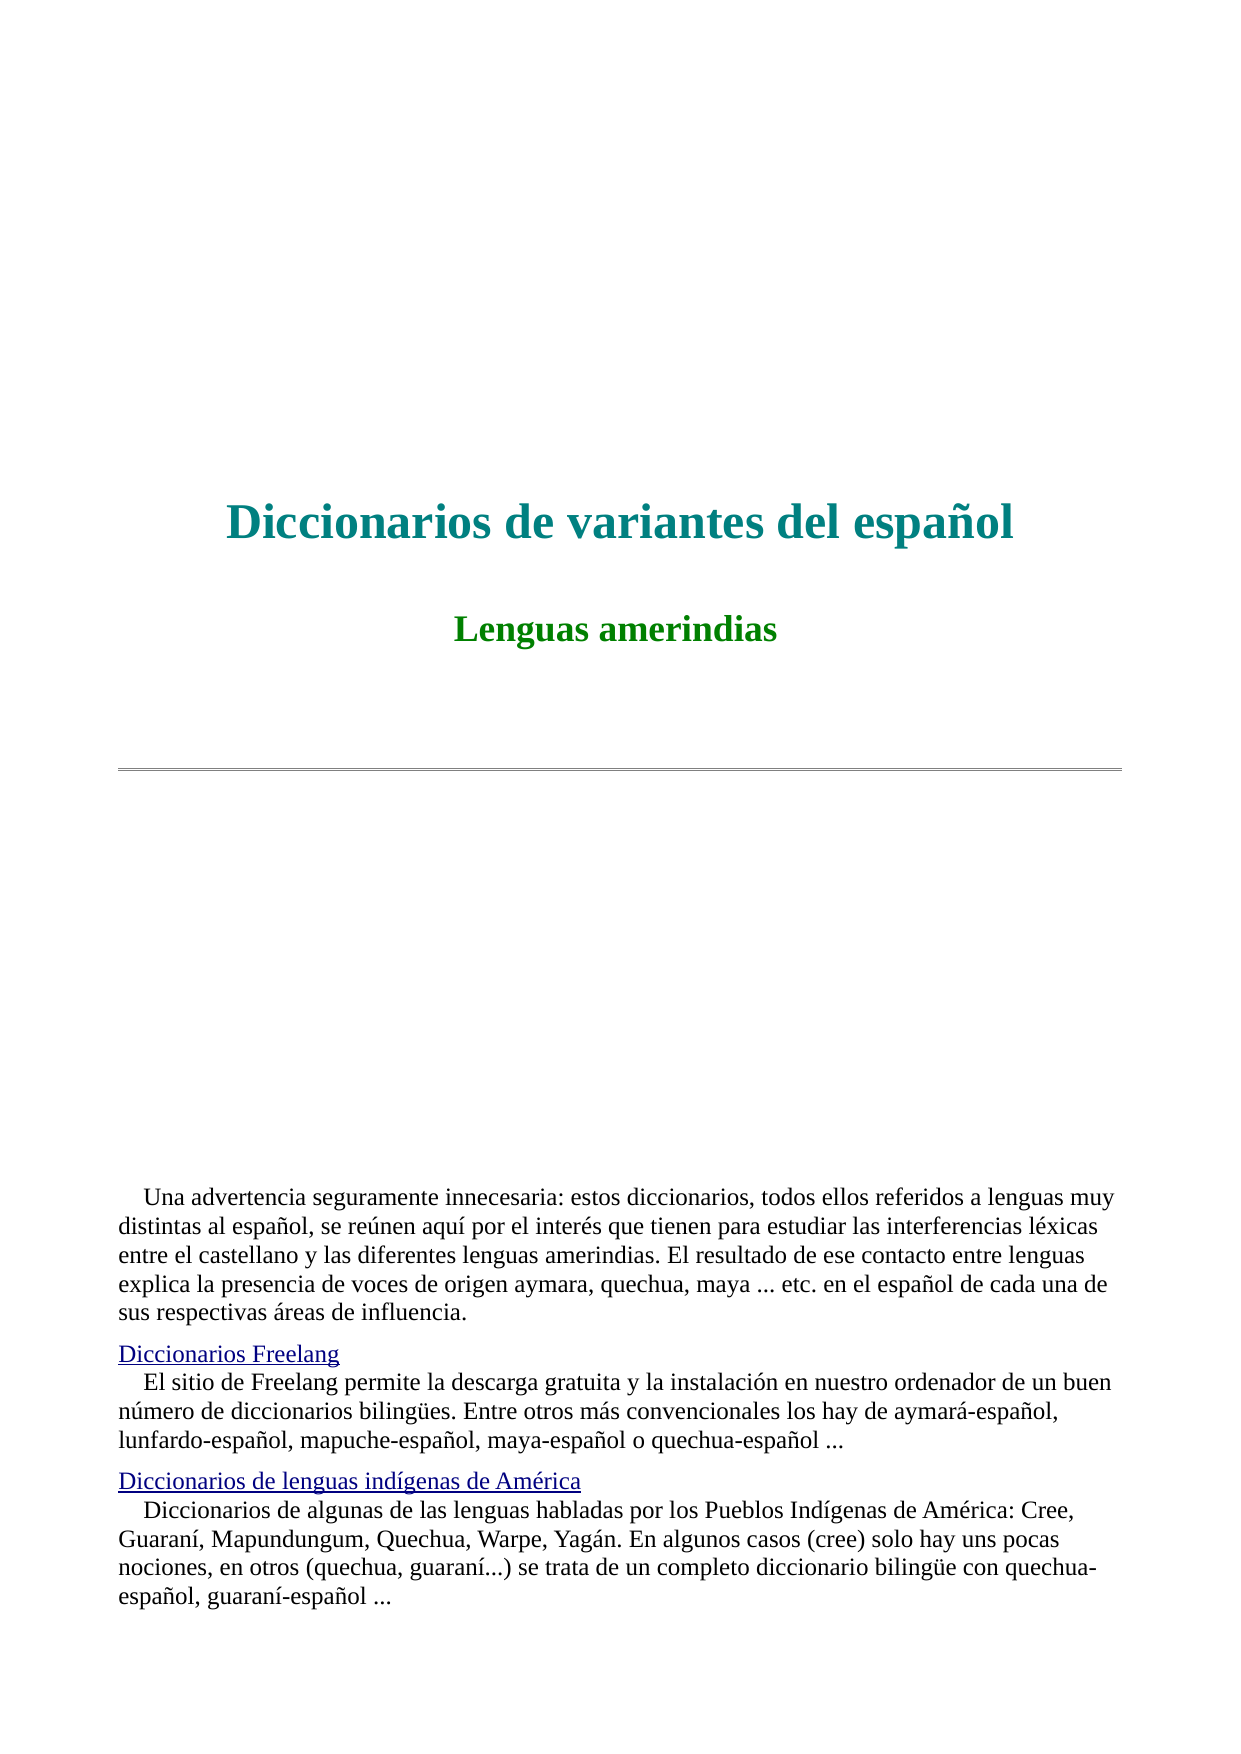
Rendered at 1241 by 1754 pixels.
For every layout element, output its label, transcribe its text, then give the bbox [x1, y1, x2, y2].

text Diccionarios de lenguas indígenas de América Diccionarios de algunas de las lenguas habladas por los Pueblos Indígenas de América: Cree, Guaraní, Mapundungum, Quechua, Warpe, Yagán. En algunos casos (cree) solo hay uns pocas nociones, en otros (quechua, guaraní...) se trata de un completo diccionario bilingüe con quechua-español, guaraní-español ... [118, 1466, 1122, 1610]
text Lenguas amerindias [118, 578, 1122, 754]
text Una advertencia seguramente innecesaria: estos diccionarios, todos ellos referidos a lenguas muy distintas al español, se reúnen aquí por el interés que tienen para estudiar las interferencias léxicas entre el castellano y las diferentes lenguas amerindias. El resultado de ese contacto entre lenguas explica la presencia de voces de origen aymara, quechua, maya ... etc. en el español de cada una de sus respectivas áreas de influencia. [118, 1182, 1122, 1326]
text Diccionarios de variantes del español [118, 492, 1122, 549]
text Diccionarios Freelang El sitio de Freelang permite la descarga gratuita y la instalación en nuestro ordenador de un buen número de diccionarios bilingües. Entre otros más convencionales los hay de aymará-español, lunfardo-español, mapuche-español, maya-español o quechua-español ... [118, 1339, 1122, 1454]
